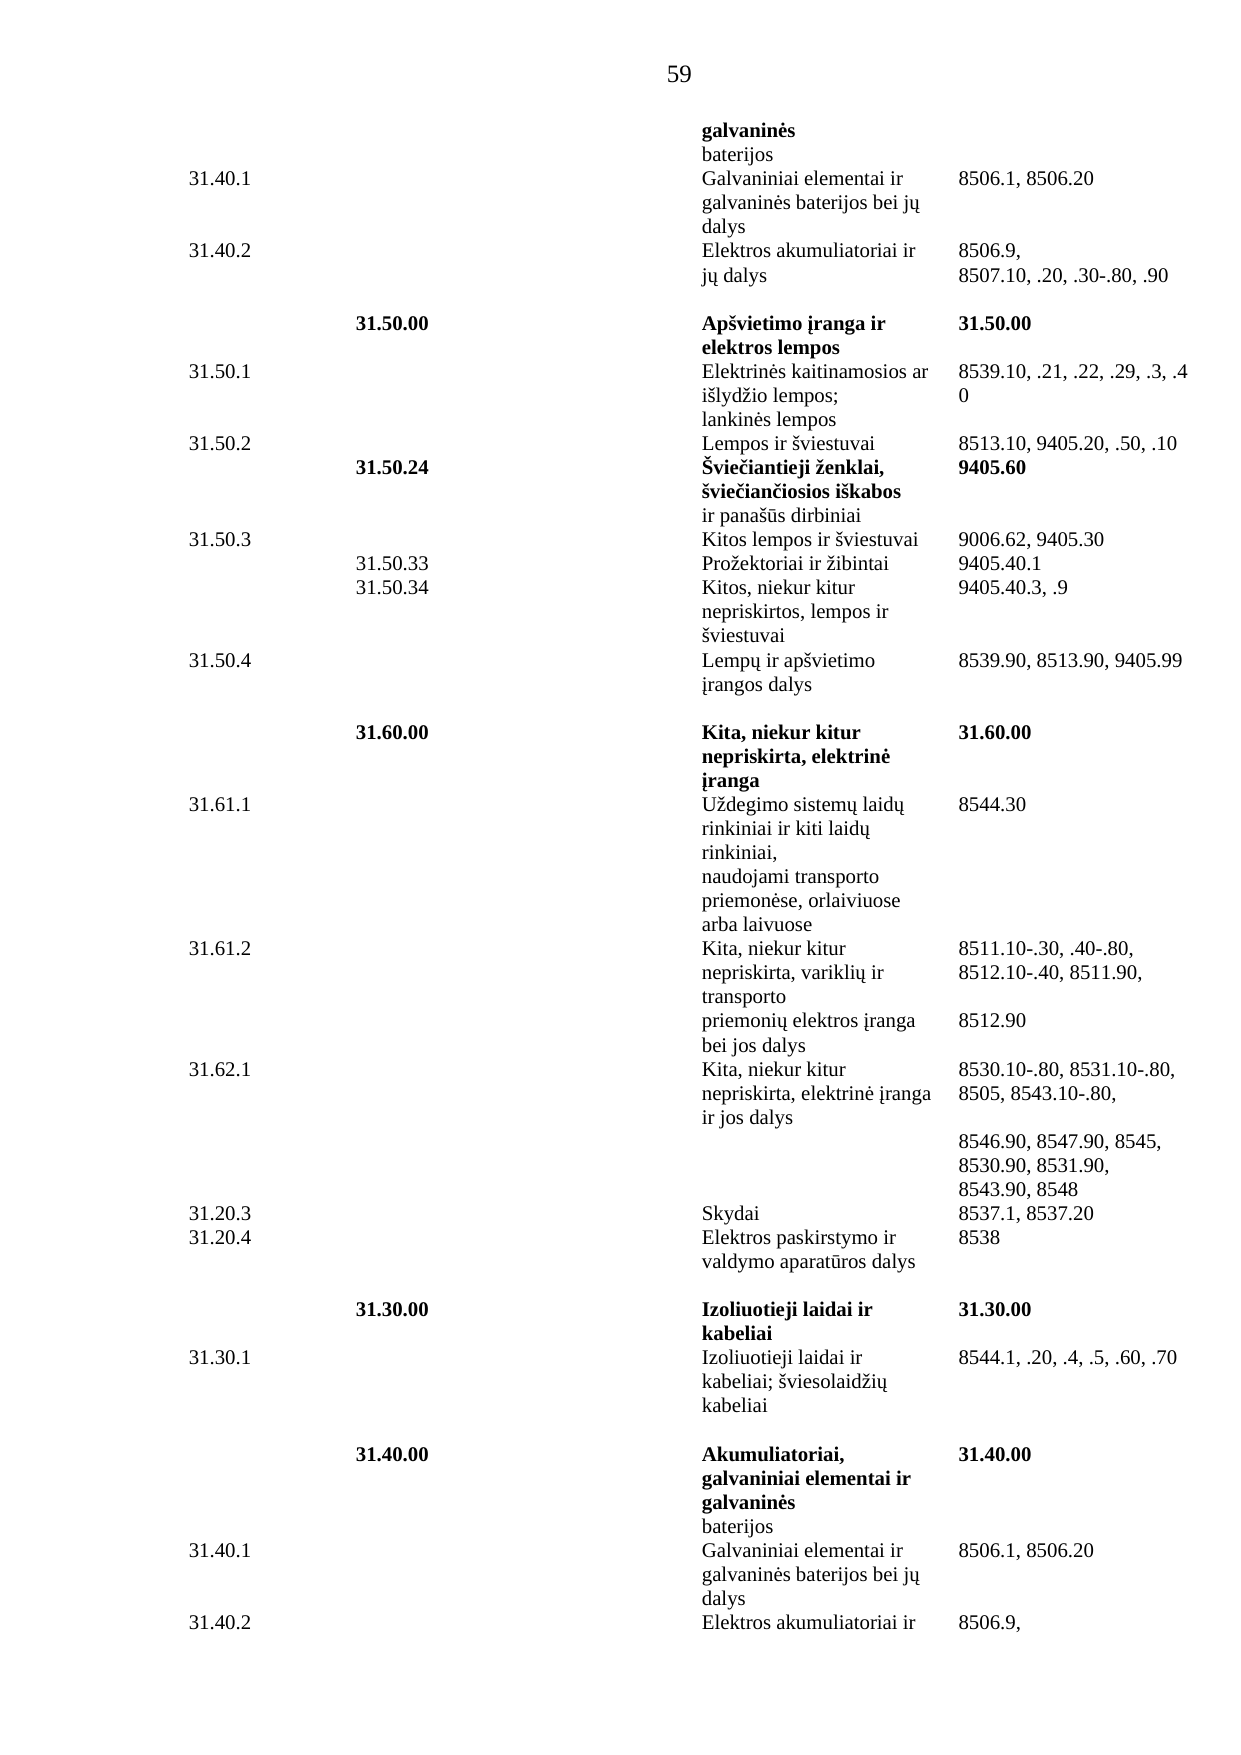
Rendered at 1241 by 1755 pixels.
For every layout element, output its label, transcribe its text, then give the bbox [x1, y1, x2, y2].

table_cell priemonių elektros įranga bei jos dalys [690, 1009, 947, 1057]
table_cell 8543.90, 8548 [947, 1177, 1204, 1201]
table_cell [344, 696, 690, 720]
table_cell Galvaniniai elementai ir galvaninės baterijos bei jų dalys [690, 166, 947, 238]
table_cell [344, 1538, 690, 1610]
table_cell [947, 1514, 1204, 1538]
table_cell 9006.62, 9405.30 [947, 527, 1204, 551]
table_cell [690, 696, 947, 720]
table_cell Skydai [690, 1201, 947, 1225]
table_cell 31.40.1 [177, 166, 344, 238]
table_cell 8539.90, 8513.90, 9405.99 [947, 648, 1204, 696]
table_cell 8506.1, 8506.20 [947, 166, 1204, 238]
table_cell [344, 912, 690, 936]
table_cell [177, 142, 344, 166]
table_cell 8544.1, .20, .4, .5, .60, .70 [947, 1345, 1204, 1417]
table_cell [177, 1514, 344, 1538]
table_cell 31.30.00 [344, 1297, 690, 1345]
table_cell [344, 407, 690, 431]
table_cell [690, 1177, 947, 1201]
table_cell 31.50.2 [177, 431, 344, 455]
table_cell Galvaniniai elementai ir galvaninės baterijos bei jų dalys [690, 1538, 947, 1610]
table_cell 8539.10, .21, .22, .29, .3, .40 [947, 359, 1204, 407]
table_cell [947, 864, 1204, 912]
table_cell [344, 431, 690, 455]
table_cell 31.50.34 [344, 575, 690, 647]
table_cell Izoliuotieji laidai ir kabeliai [690, 1297, 947, 1345]
table_cell 8513.10, 9405.20, .50, .10 [947, 431, 1204, 455]
table_cell [344, 359, 690, 407]
table_cell 8546.90, 8547.90, 8545, 8530.90, 8531.90, [947, 1129, 1204, 1177]
table_cell 31.62.1 [177, 1057, 344, 1129]
table_cell 31.50.3 [177, 527, 344, 551]
table_cell 31.60.00 [947, 720, 1204, 792]
table_cell 31.50.00 [344, 311, 690, 359]
table_cell [344, 166, 690, 238]
table_cell [690, 1129, 947, 1177]
table_cell [177, 287, 344, 311]
table_cell [344, 1201, 690, 1225]
table_cell 31.61.1 [177, 792, 344, 864]
table_cell naudojami transporto priemonėse, orlaiviuose [690, 864, 947, 912]
table_cell [177, 551, 344, 575]
table_cell [177, 864, 344, 912]
table_cell 31.30.00 [947, 1297, 1204, 1345]
table_cell 9405.60 [947, 455, 1204, 503]
table_cell [344, 936, 690, 1008]
table_cell [344, 1129, 690, 1177]
table_cell Elektros akumuliatoriai ir jų dalys [690, 239, 947, 287]
table_cell [344, 1514, 690, 1538]
table_cell [344, 142, 690, 166]
table_cell [344, 1610, 690, 1634]
table_cell [177, 118, 344, 142]
table_cell Akumuliatoriai, galvaniniai elementai ir galvaninės [690, 1442, 947, 1514]
table_cell [344, 648, 690, 696]
table_cell 8538 [947, 1225, 1204, 1273]
table_cell [947, 503, 1204, 527]
table_cell [947, 1418, 1204, 1442]
table_cell [177, 1129, 344, 1177]
table_cell [177, 407, 344, 431]
table_cell arba laivuose [690, 912, 947, 936]
table_cell 31.50.1 [177, 359, 344, 407]
table_cell [947, 1273, 1204, 1297]
table_cell [690, 1418, 947, 1442]
table_cell [177, 696, 344, 720]
table_cell [947, 696, 1204, 720]
table_cell [344, 1225, 690, 1273]
table_cell [947, 118, 1204, 142]
table_cell lankinės lempos [690, 407, 947, 431]
table_cell 31.40.2 [177, 239, 344, 287]
table_cell 31.50.00 [947, 311, 1204, 359]
table_cell [690, 1273, 947, 1297]
table_cell [947, 142, 1204, 166]
table_cell [344, 864, 690, 912]
table_cell [344, 118, 690, 142]
table_cell Kita, niekur kitur nepriskirta, elektrinė įranga [690, 720, 947, 792]
table_cell [177, 1418, 344, 1442]
table_cell [177, 720, 344, 792]
table_cell Elektrinės kaitinamosios ar išlydžio lempos; [690, 359, 947, 407]
table_cell Lempos ir šviestuvai [690, 431, 947, 455]
table_cell [344, 1418, 690, 1442]
table_cell Lempų ir apšvietimo įrangos dalys [690, 648, 947, 696]
table_cell 31.40.00 [947, 1442, 1204, 1514]
table_cell 31.20.3 [177, 1201, 344, 1225]
table_cell Šviečiantieji ženklai, šviečiančiosios iškabos [690, 455, 947, 503]
table_cell 8530.10-.80, 8531.10-.80, 8505, 8543.10-.80, [947, 1057, 1204, 1129]
table_cell 8506.9, 8507.10, .20, .30-.80, .90 [947, 239, 1204, 287]
table_cell 8537.1, 8537.20 [947, 1201, 1204, 1225]
table_cell Kita, niekur kitur nepriskirta, elektrinė įranga ir jos dalys [690, 1057, 947, 1129]
table_cell 31.40.00 [344, 1442, 690, 1514]
table_cell 31.20.4 [177, 1225, 344, 1273]
table_cell galvaninės [690, 118, 947, 142]
table_cell Elektros paskirstymo ir valdymo aparatūros dalys [690, 1225, 947, 1273]
table_cell 9405.40.1 [947, 551, 1204, 575]
table_cell [177, 1273, 344, 1297]
table_cell Elektros akumuliatoriai ir [690, 1610, 947, 1634]
table_cell 31.60.00 [344, 720, 690, 792]
table_cell [177, 1297, 344, 1345]
table_cell baterijos [690, 142, 947, 166]
table_cell 31.30.1 [177, 1345, 344, 1417]
table_cell 31.61.2 [177, 936, 344, 1008]
table_cell [177, 1442, 344, 1514]
table_cell 9405.40.3, .9 [947, 575, 1204, 647]
table_cell 31.50.33 [344, 551, 690, 575]
table_cell [344, 1345, 690, 1417]
table_cell [344, 287, 690, 311]
table_cell [344, 239, 690, 287]
table_cell 31.50.24 [344, 455, 690, 503]
table_cell [344, 1009, 690, 1057]
table_cell 31.40.2 [177, 1610, 344, 1634]
table_cell [947, 287, 1204, 311]
table_cell [177, 503, 344, 527]
table_cell [177, 575, 344, 647]
table_cell [177, 455, 344, 503]
table_cell baterijos [690, 1514, 947, 1538]
table_cell Izoliuotieji laidai ir kabeliai; šviesolaidžių kabeliai [690, 1345, 947, 1417]
table_cell 31.50.4 [177, 648, 344, 696]
table_cell [344, 1177, 690, 1201]
table_cell 8511.10-.30, .40-.80, 8512.10-.40, 8511.90, [947, 936, 1204, 1008]
table_cell [177, 912, 344, 936]
table_cell [344, 792, 690, 864]
table_cell 8512.90 [947, 1009, 1204, 1057]
table_cell [344, 503, 690, 527]
table_cell 8544.30 [947, 792, 1204, 864]
table_cell Kita, niekur kitur nepriskirta, variklių ir transporto [690, 936, 947, 1008]
table_cell [947, 407, 1204, 431]
table_cell [177, 1177, 344, 1201]
table_cell Kitos lempos ir šviestuvai [690, 527, 947, 551]
table_cell Apšvietimo įranga ir elektros lempos [690, 311, 947, 359]
table_cell 31.40.1 [177, 1538, 344, 1610]
table_cell [344, 1057, 690, 1129]
table_cell [344, 1273, 690, 1297]
table_cell 8506.1, 8506.20 [947, 1538, 1204, 1610]
table_cell 8506.9, [947, 1610, 1204, 1634]
table_cell [947, 912, 1204, 936]
table_cell [177, 1009, 344, 1057]
table_cell [177, 311, 344, 359]
table_cell [344, 527, 690, 551]
table_cell ir panašūs dirbiniai [690, 503, 947, 527]
table_cell Prožektoriai ir žibintai [690, 551, 947, 575]
table_cell [690, 287, 947, 311]
table_cell Kitos, niekur kitur nepriskirtos, lempos ir šviestuvai [690, 575, 947, 647]
table_cell Uždegimo sistemų laidų rinkiniai ir kiti laidų rinkiniai, [690, 792, 947, 864]
